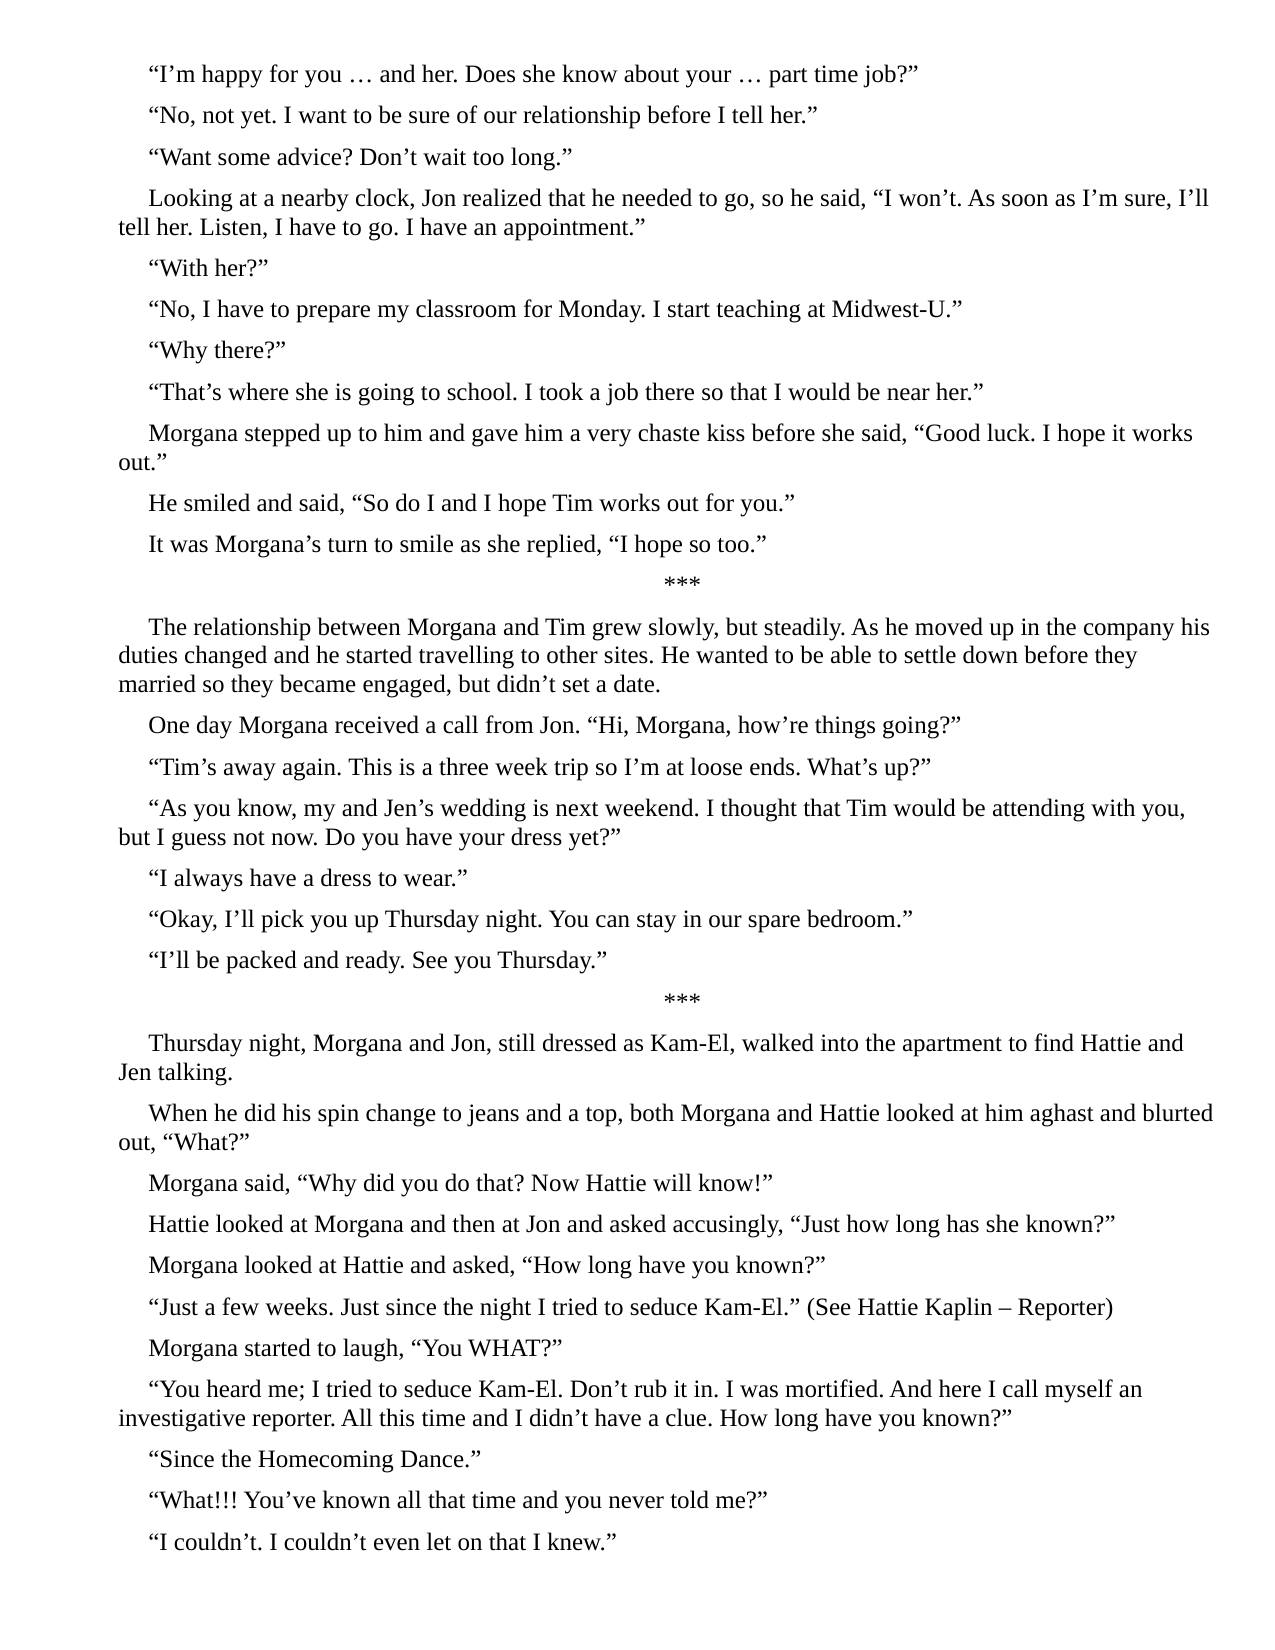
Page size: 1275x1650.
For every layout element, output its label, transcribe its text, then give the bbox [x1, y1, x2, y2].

text “That’s where she is going to school. I took a job there so that I would be near her.” [118, 377, 1216, 405]
text “What!!! You’ve known all that time and you never told me?” [118, 1485, 1216, 1514]
text Morgana looked at Hattie and asked, “How long have you known?” [118, 1250, 1216, 1279]
text “As you know, my and Jen’s wedding is next weekend. I thought that Tim would be attending with you, but I guess not now. Do you have your dress yet?” [118, 793, 1216, 850]
text “Since the Homecoming Dance.” [118, 1444, 1216, 1473]
text One day Morgana received a call from Jon. “Hi, Morgana, how’re things going?” [118, 710, 1216, 739]
text “Okay, I’ll pick you up Thursday night. You can stay in our spare bedroom.” [118, 904, 1216, 933]
text “Tim’s away again. This is a three week trip so I’m at loose ends. What’s up?” [118, 752, 1216, 780]
text When he did his spin change to jeans and a top, both Morgana and Hattie looked at him aghast and blurted out, “What?” [118, 1098, 1216, 1155]
text The relationship between Morgana and Tim grew slowly, but steadily. As he moved up in the company his duties changed and he started travelling to other sites. He wanted to be able to settle down before they married so they became engaged, but didn’t set a date. [118, 612, 1216, 698]
text Morgana started to laugh, “You WHAT?” [118, 1333, 1216, 1362]
text Hattie looked at Morgana and then at Jon and asked accusingly, “Just how long has she known?” [118, 1209, 1216, 1238]
text It was Morgana’s turn to smile as she replied, “I hope so too.” [118, 529, 1216, 558]
text “I couldn’t. I couldn’t even let on that I knew.” [118, 1527, 1216, 1555]
text Morgana said, “Why did you do that? Now Hattie will know!” [118, 1168, 1216, 1197]
text *** [118, 570, 1216, 599]
text Thursday night, Morgana and Jon, still dressed as Kam-El, walked into the apartment to find Hattie and Jen talking. [118, 1028, 1216, 1085]
text “Just a few weeks. Just since the night I tried to seduce Kam-El.” (See Hattie Kaplin – Reporter) [118, 1292, 1216, 1320]
text “Why there?” [118, 335, 1216, 364]
text Looking at a nearby clock, Jon realized that he needed to go, so he said, “I won’t. As soon as I’m sure, I’ll tell her. Listen, I have to go. I have an appointment.” [118, 183, 1216, 240]
text “No, not yet. I want to be sure of our relationship before I tell her.” [118, 100, 1216, 129]
text “I’ll be packed and ready. See you Thursday.” [118, 945, 1216, 974]
text “You heard me; I tried to seduce Kam-El. Don’t rub it in. I was mortified. And here I call myself an investigative reporter. All this time and I didn’t have a clue. How long have you known?” [118, 1374, 1216, 1432]
text He smiled and said, “So do I and I hope Tim works out for you.” [118, 488, 1216, 517]
text “With her?” [118, 253, 1216, 282]
text Morgana stepped up to him and gave him a very chaste kiss before she said, “Good luck. I hope it works out.” [118, 418, 1216, 475]
text “Want some advice? Don’t wait too long.” [118, 142, 1216, 170]
text “I always have a dress to wear.” [118, 863, 1216, 892]
text “No, I have to prepare my classroom for Monday. I start teaching at Midwest-U.” [118, 294, 1216, 323]
text “I’m happy for you … and her. Does she know about your … part time job?” [118, 59, 1216, 88]
text *** [118, 987, 1216, 1015]
